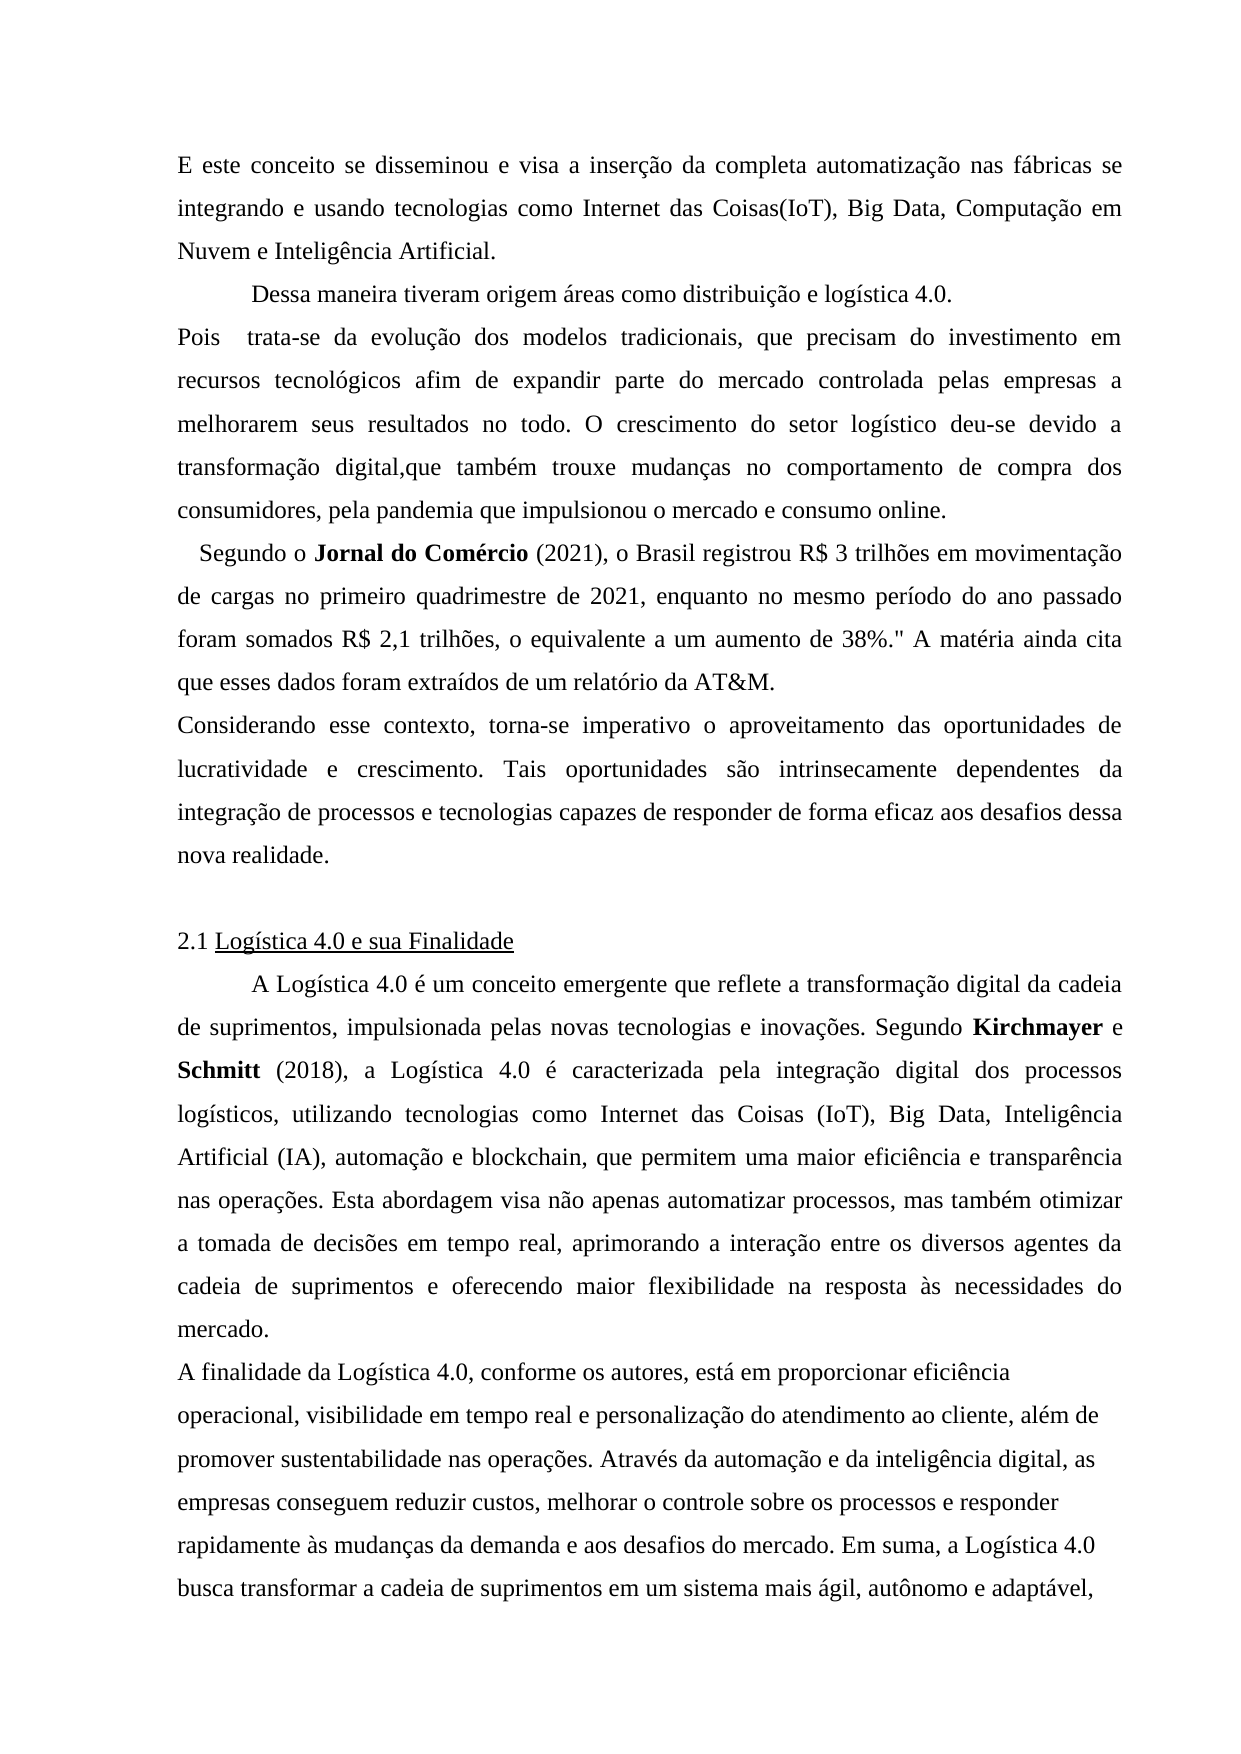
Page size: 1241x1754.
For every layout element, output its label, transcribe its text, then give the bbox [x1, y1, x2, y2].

text A finalidade da Logística 4.0, conforme os autores, está em proporcionar eficiência operacional, visibilidade em tempo real e personalização do atendimento ao cliente, além de promover sustentabilidade nas operações. Através da automação e da inteligência digital, as empresas conseguem reduzir custos, melhorar o controle sobre os processos e responder rapidamente às mudanças da demanda e aos desafios do mercado. Em suma, a Logística 4.0 busca transformar a cadeia de suprimentos em um sistema mais ágil, autônomo e adaptável, [177, 1357, 1123, 1602]
text Pois trata-se da evolução dos modelos tradicionais, que precisam do investimento em recursos tecnológicos afim de expandir parte do mercado controlada pelas empresas a melhorarem seus resultados no todo. O crescimento do setor logístico deu-se devido a transformação digital,que também trouxe mudanças no comportamento de compra dos consumidores, pela pandemia que impulsionou o mercado e consumo online. [177, 322, 1123, 524]
text 2.1 Logística 4.0 e sua Finalidade [177, 926, 1123, 955]
text Dessa maneira tiveram origem áreas como distribuição e logística 4.0. [177, 279, 1123, 308]
text Considerando esse contexto, torna-se imperativo o aproveitamento das oportunidades de lucratividade e crescimento. Tais oportunidades são intrinsecamente dependentes da integração de processos e tecnologias capazes de responder de forma eficaz aos desafios dessa nova realidade. [177, 711, 1123, 869]
text Segundo o Jornal do Comércio (2021), o Brasil registrou R$ 3 trilhões em movimentação de cargas no primeiro quadrimestre de 2021, enquanto no mesmo período do ano passado foram somados R$ 2,1 trilhões, o equivalente a um aumento de 38%." A matéria ainda cita que esses dados foram extraídos de um relatório da AT&M. [177, 538, 1123, 696]
text E este conceito se disseminou e visa a inserção da completa automatização nas fábricas se integrando e usando tecnologias como Internet das Coisas(IoT), Big Data, Computação em Nuvem e Inteligência Artificial. [177, 150, 1123, 265]
text A Logística 4.0 é um conceito emergente que reflete a transformação digital da cadeia de suprimentos, impulsionada pelas novas tecnologias e inovações. Segundo Kirchmayer e Schmitt (2018), a Logística 4.0 é caracterizada pela integração digital dos processos logísticos, utilizando tecnologias como Internet das Coisas (IoT), Big Data, Inteligência Artificial (IA), automação e blockchain, que permitem uma maior eficiência e transparência nas operações. Esta abordagem visa não apenas automatizar processos, mas também otimizar a tomada de decisões em tempo real, aprimorando a interação entre os diversos agentes da cadeia de suprimentos e oferecendo maior flexibilidade na resposta às necessidades do mercado. [177, 969, 1123, 1343]
